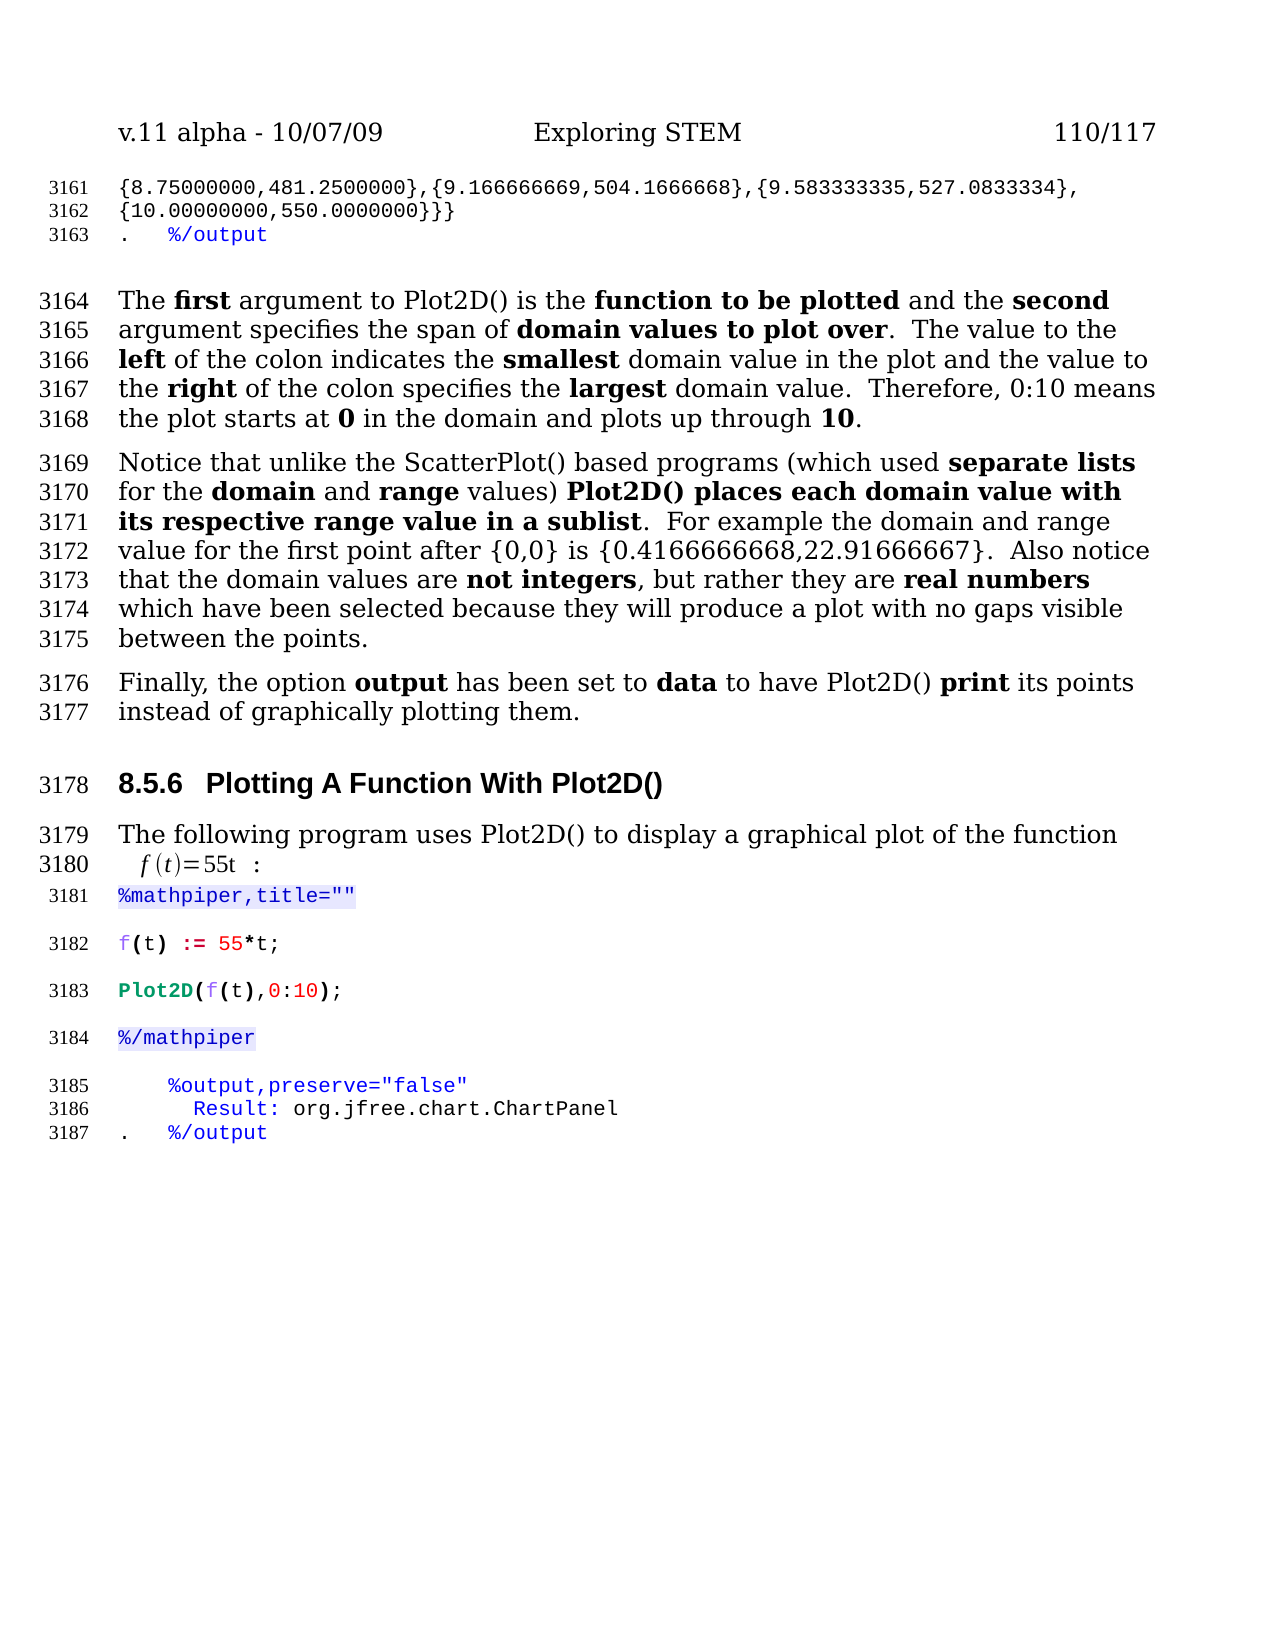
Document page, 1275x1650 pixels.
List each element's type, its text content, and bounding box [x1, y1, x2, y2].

text %output,preserve="false" [118, 1074, 1157, 1098]
text Result: org.jfree.chart.ChartPanel [118, 1098, 1157, 1122]
text . %/output [118, 224, 1157, 248]
text {8.75000000,481.2500000},{9.166666669,504.1666668},{9.583333335,527.0833334},{10.00000000,550.0000000}}} [118, 177, 1157, 224]
text %/mathpiper [118, 1027, 1157, 1051]
subtitle Plotting A Function With Plot2D() [118, 766, 1157, 799]
text Finally, the option output has been set to data to have Plot2D() print its points instead of graphically plotting them. [118, 668, 1157, 727]
text f(t) := 55*t; [118, 933, 1157, 956]
text The first argument to Plot2D() is the function to be plotted and the second argument specifies the span of domain values to plot over. The value to the left of the colon indicates the smallest domain value in the plot and the value to the right of the colon specifies the largest domain value. Therefore, 0:10 means the plot starts at 0 in the domain and plots up through 10. [118, 286, 1157, 433]
text %mathpiper,title="" [118, 885, 1157, 909]
text The following program uses Plot2D() to display a graphical plot of the function: [118, 820, 1157, 879]
text . %/output [118, 1122, 1157, 1146]
text Plot2D(f(t),0:10); [118, 980, 1157, 1004]
text Notice that unlike the ScatterPlot() based programs (which used separate lists for the domain and range values) Plot2D() places each domain value with its respective range value in a sublist. For example the domain and range value for the first point after {0,0} is {0.4166666668,22.91666667}. Also notice that the domain values are not integers, but rather they are real numbers which have been selected because they will produce a plot with no gaps visible between the points. [118, 448, 1157, 653]
